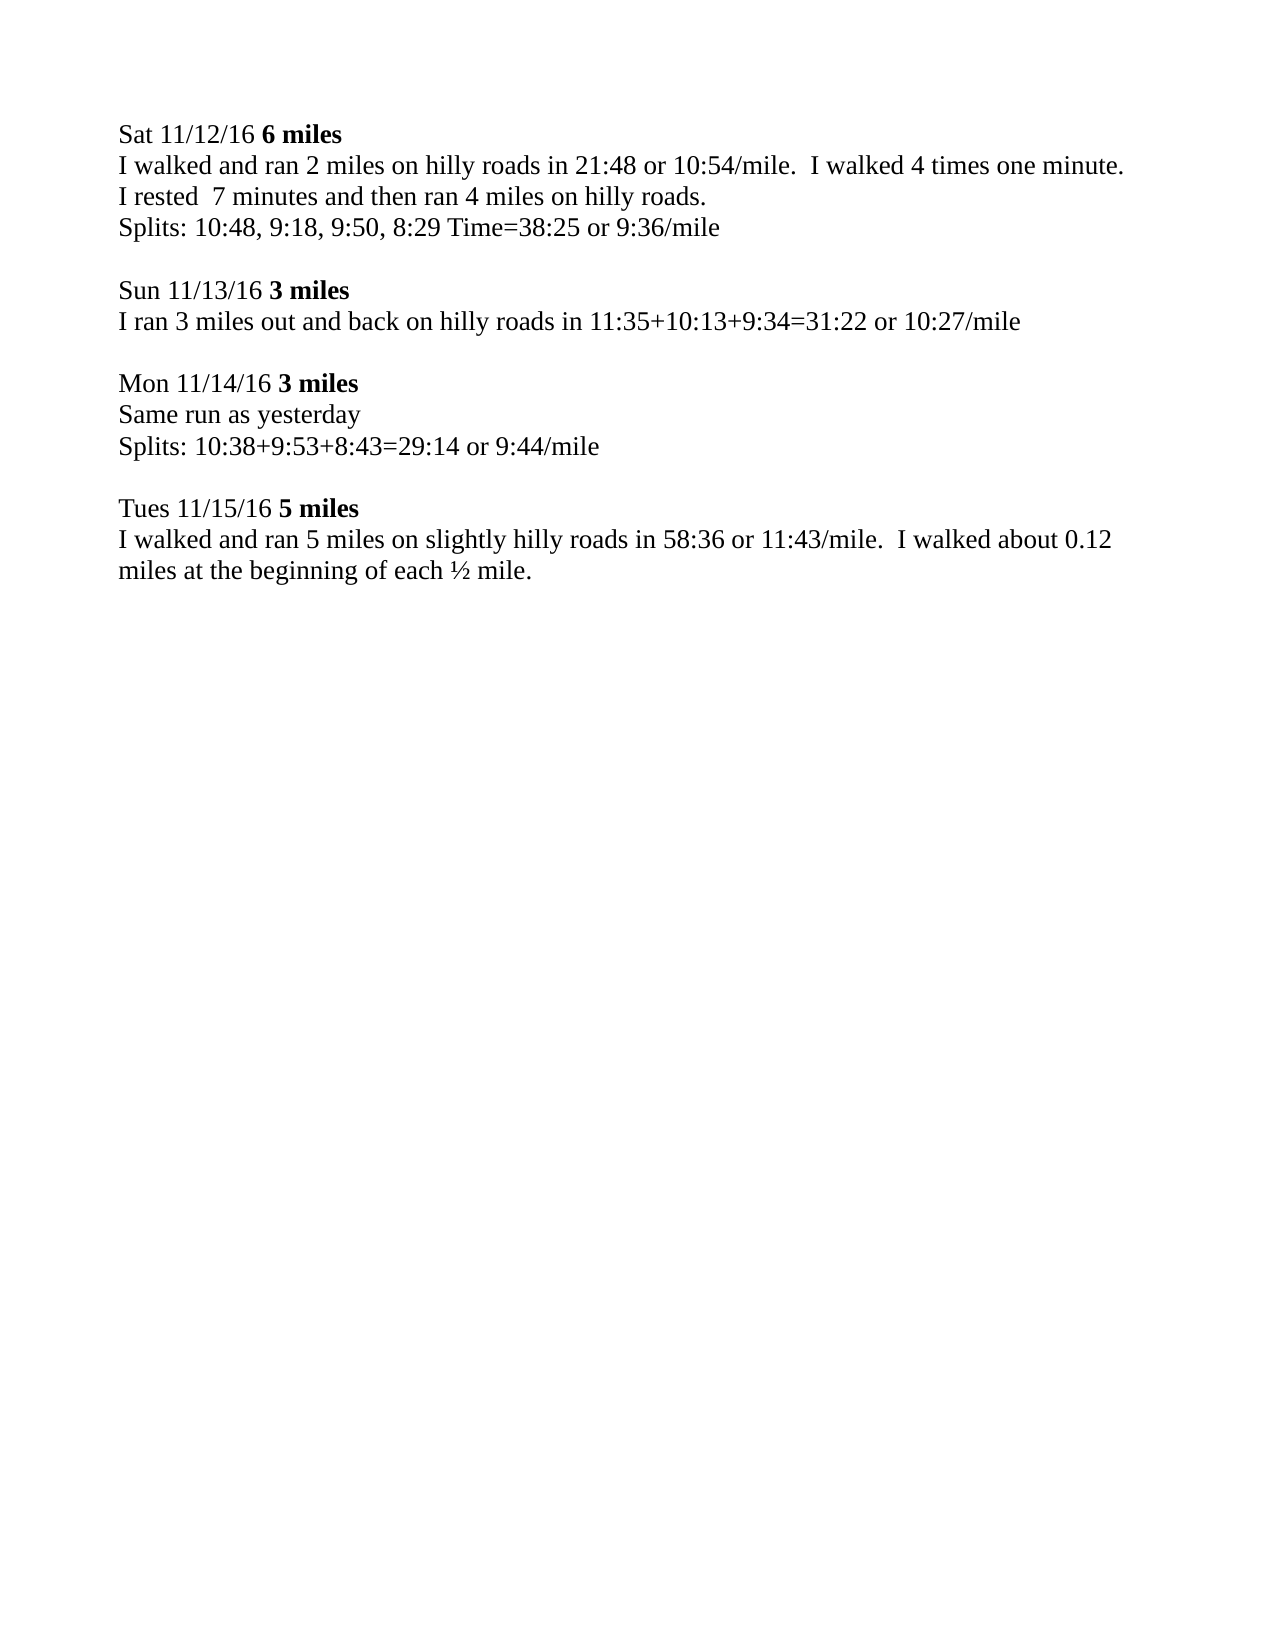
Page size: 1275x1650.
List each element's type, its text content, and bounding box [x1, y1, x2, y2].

text Tues 11/15/16 5 miles [118, 492, 1157, 523]
text I rested 7 minutes and then ran 4 miles on hilly roads. [118, 180, 1157, 212]
text Splits: 10:48, 9:18, 9:50, 8:29 Time=38:25 or 9:36/mile [118, 212, 1157, 243]
text I walked and ran 2 miles on hilly roads in 21:48 or 10:54/mile. I walked 4 times one minute. [118, 149, 1157, 180]
text Sun 11/13/16 3 miles [118, 274, 1157, 305]
text Sat 11/12/16 6 miles [118, 118, 1157, 149]
text Mon 11/14/16 3 miles [118, 367, 1157, 398]
text Same run as yesterday [118, 398, 1157, 429]
text I ran 3 miles out and back on hilly roads in 11:35+10:13+9:34=31:22 or 10:27/mile [118, 305, 1157, 336]
text I walked and ran 5 miles on slightly hilly roads in 58:36 or 11:43/mile. I walked about 0.12 miles at the beginning of each ½ mile. [118, 523, 1157, 585]
text Splits: 10:38+9:53+8:43=29:14 or 9:44/mile [118, 429, 1157, 461]
